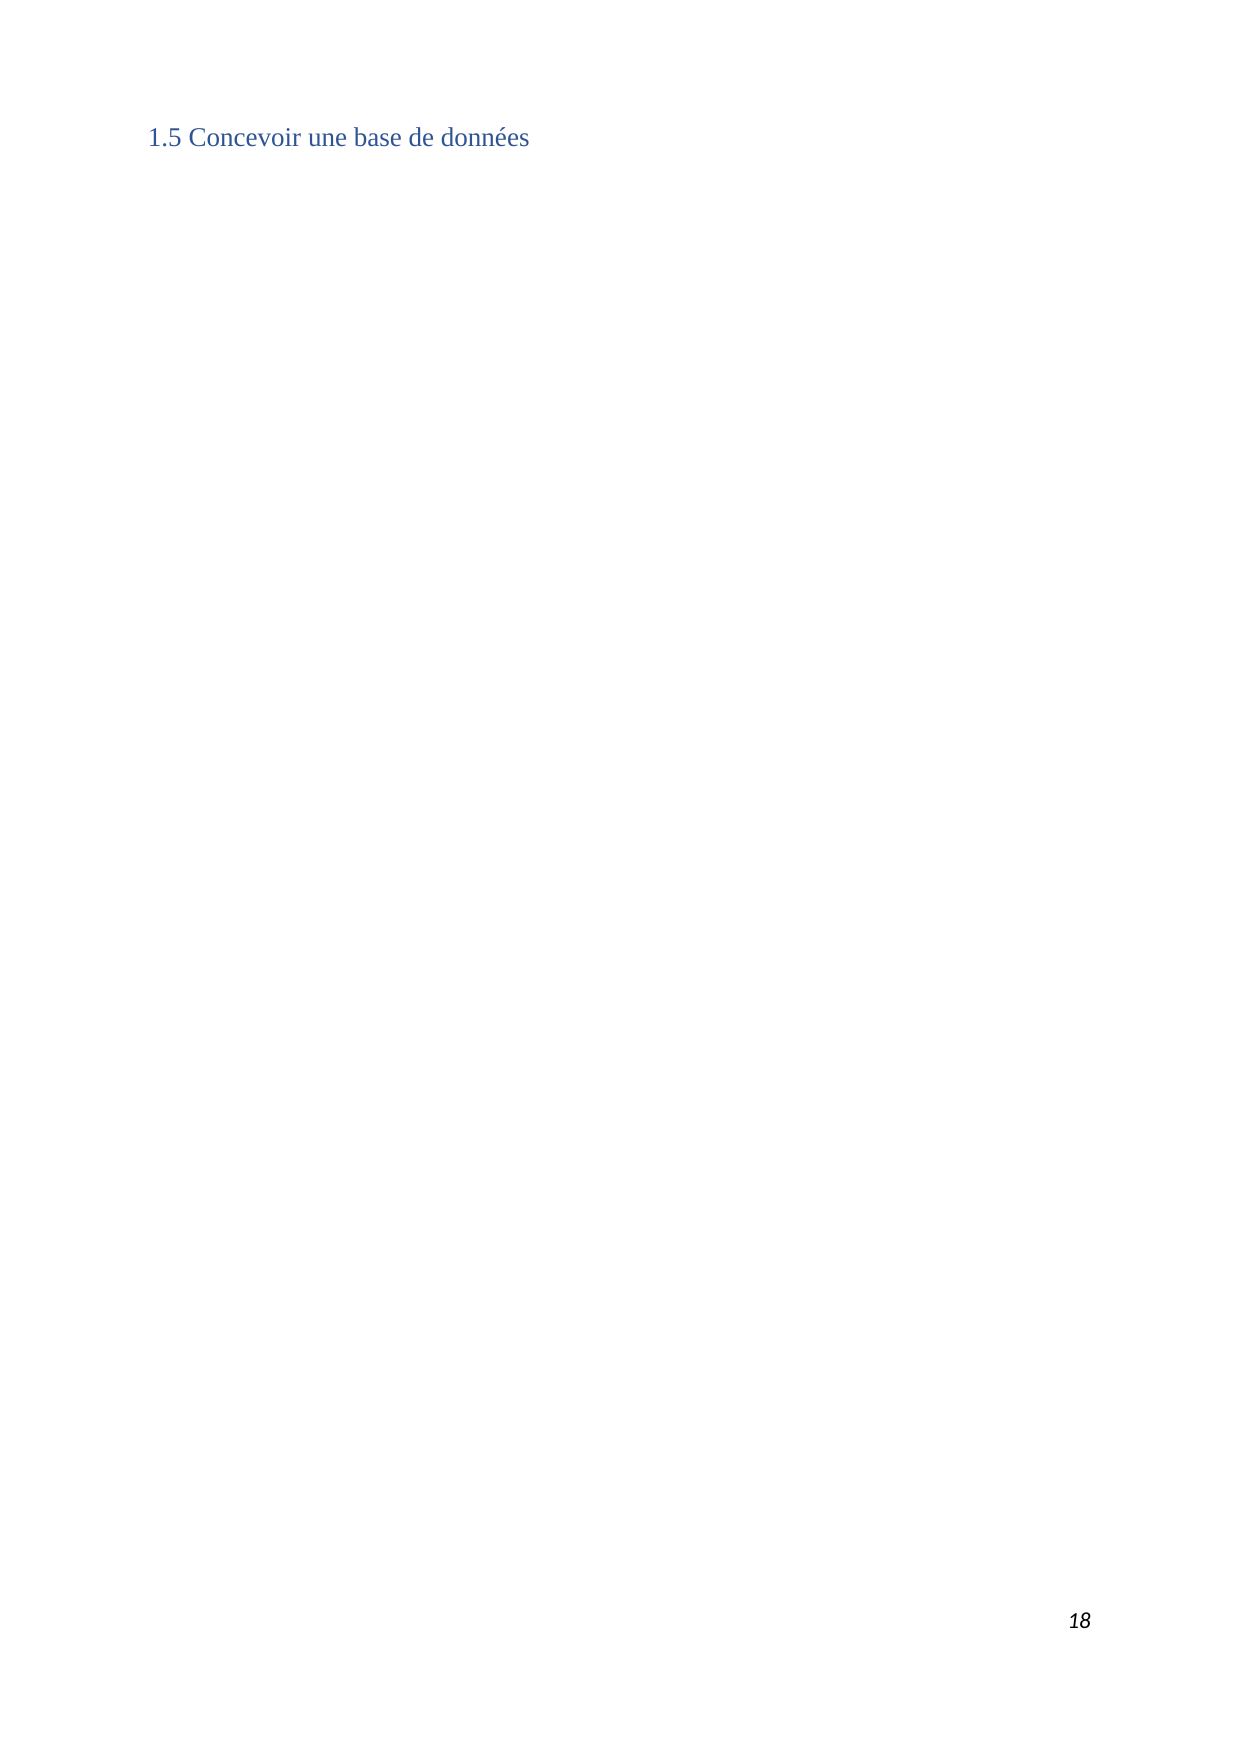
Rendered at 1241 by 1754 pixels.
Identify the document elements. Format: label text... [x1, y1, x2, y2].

list Concevoir une base de données [148, 121, 1093, 152]
